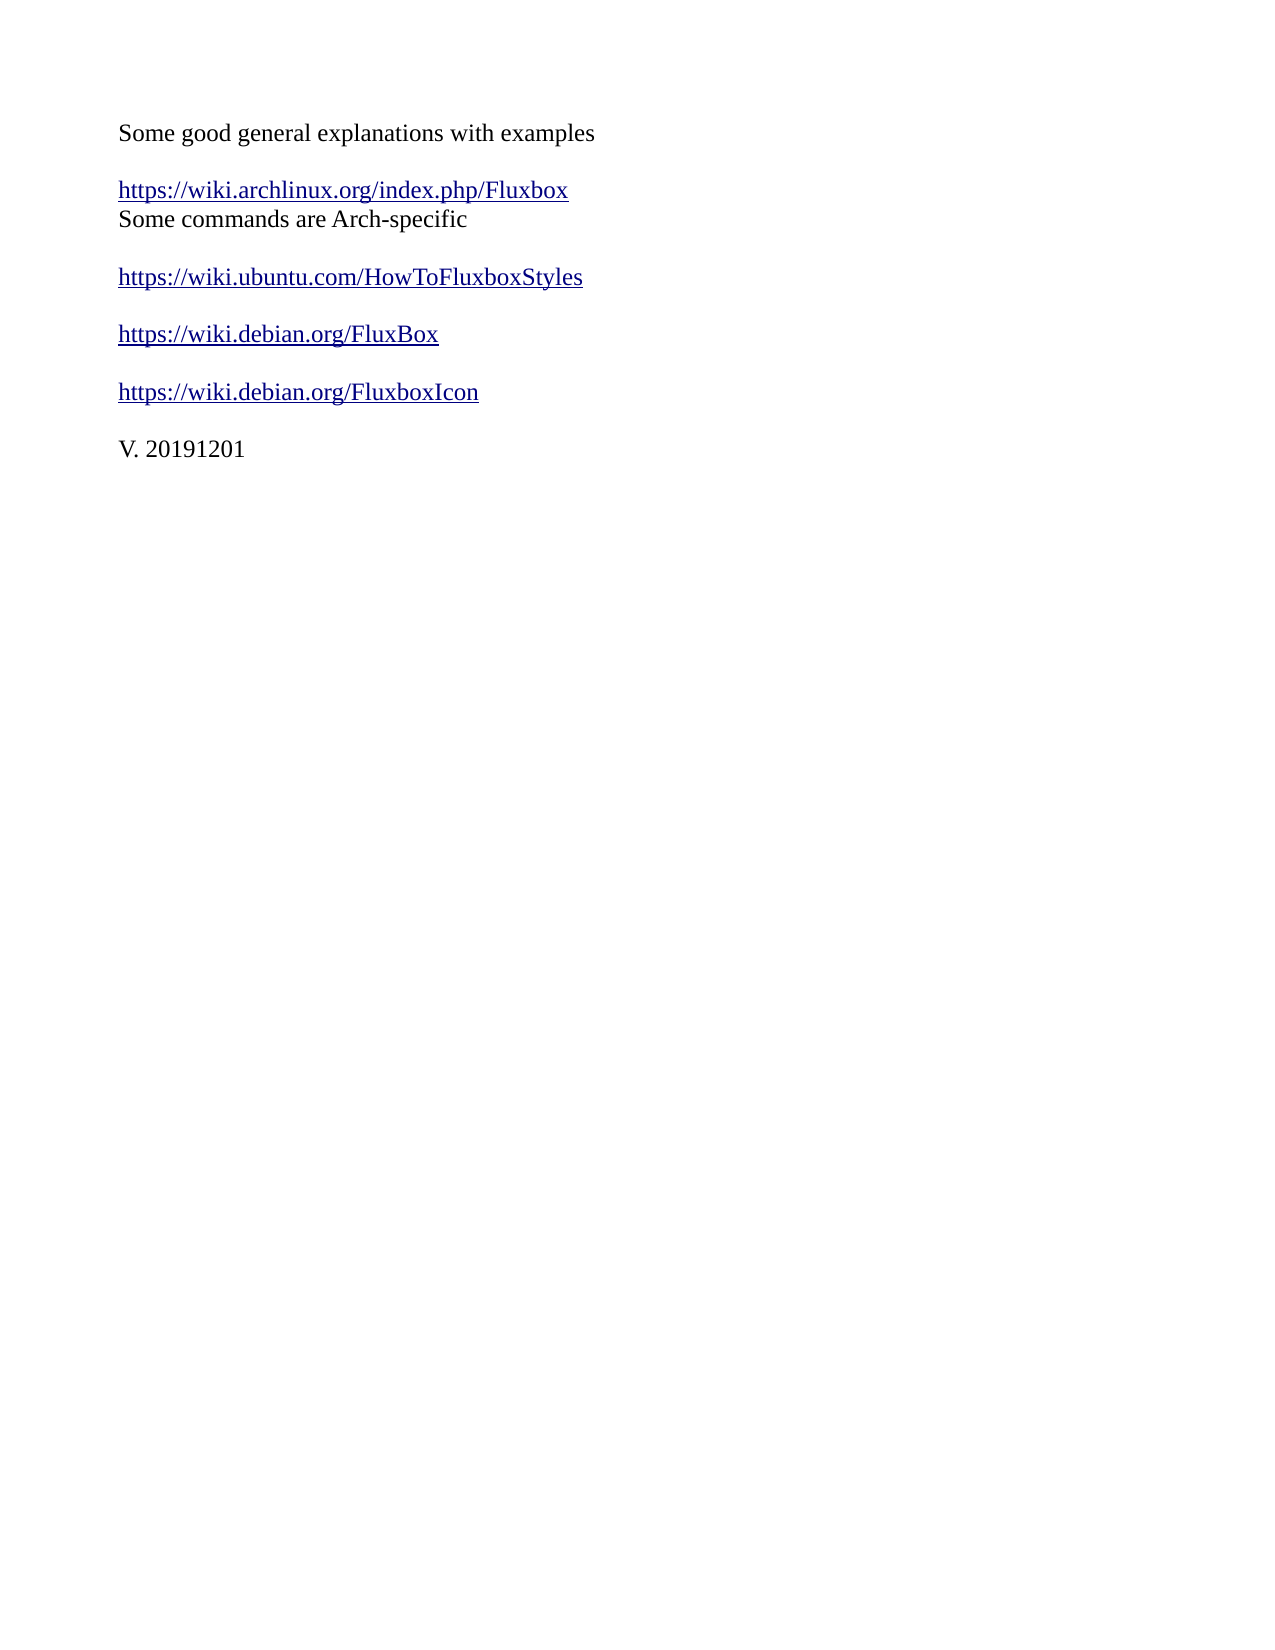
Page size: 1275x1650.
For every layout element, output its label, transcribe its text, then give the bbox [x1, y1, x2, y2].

text Some good general explanations with examples [118, 118, 1157, 147]
text Some commands are Arch-specific [118, 204, 1157, 233]
text https://wiki.debian.org/FluxBox [118, 319, 1157, 348]
text https://wiki.ubuntu.com/HowToFluxboxStyles [118, 262, 1157, 291]
text https://wiki.archlinux.org/index.php/Fluxbox [118, 176, 1157, 204]
text https://wiki.debian.org/FluxboxIcon [118, 377, 1157, 406]
text V. 20191201 [118, 434, 1157, 463]
